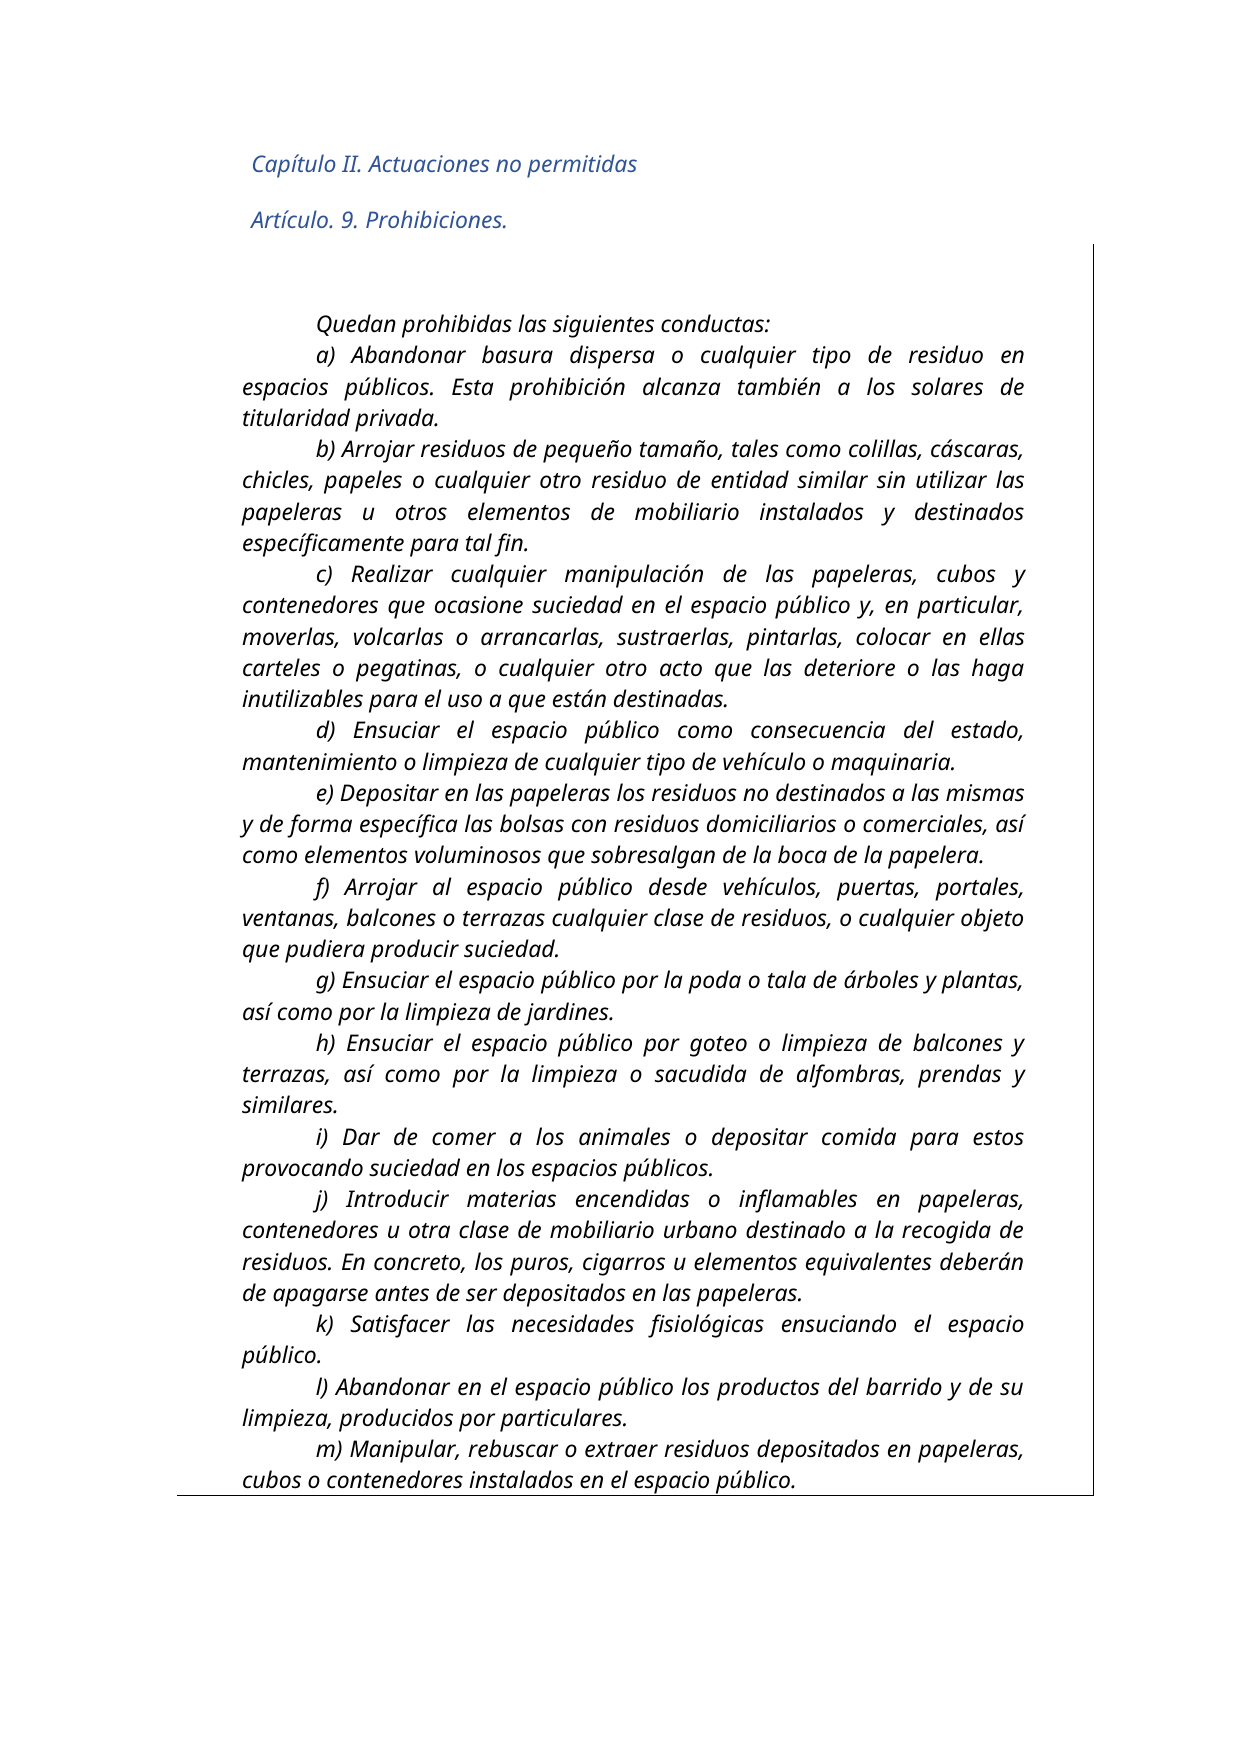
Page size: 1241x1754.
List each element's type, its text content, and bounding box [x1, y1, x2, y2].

text e) Depositar en las papeleras los residuos no destinados a las mismas y de forma específica las bolsas con residuos domiciliarios o comerciales, así como elementos voluminosos que sobresalgan de la boca de la papelera. [177, 777, 1093, 871]
text m) Manipular, rebuscar o extraer residuos depositados en papeleras, cubos o contenedores instalados en el espacio público. [177, 1433, 1093, 1495]
text j) Introducir materias encendidas o inflamables en papeleras, contenedores u otra clase de mobiliario urbano destinado a la recogida de residuos. En concreto, los puros, cigarros u elementos equivalentes deberán de apagarse antes de ser depositados en las papeleras. [177, 1183, 1093, 1308]
text k) Satisfacer las necesidades fisiológicas ensuciando el espacio público. [177, 1308, 1093, 1371]
text i) Dar de comer a los animales o depositar comida para estos provocando suciedad en los espacios públicos. [177, 1121, 1093, 1183]
text g) Ensuciar el espacio público por la poda o tala de árboles y plantas, así como por la limpieza de jardines. [177, 964, 1093, 1027]
text f) Arrojar al espacio público desde vehículos, puertas, portales, ventanas, balcones o terrazas cualquier clase de residuos, o cualquier objeto que pudiera producir suciedad. [177, 871, 1093, 964]
text l) Abandonar en el espacio público los productos del barrido y de su limpieza, producidos por particulares. [177, 1371, 1093, 1433]
subtitle Capítulo II. Actuaciones no permitidas [177, 148, 1093, 179]
text a) Abandonar basura dispersa o cualquier tipo de residuo en espacios públicos. Esta prohibición alcanza también a los solares de titularidad privada. [177, 339, 1093, 433]
text c) Realizar cualquier manipulación de las papeleras, cubos y contenedores que ocasione suciedad en el espacio público y, en particular, moverlas, volcarlas o arrancarlas, sustraerlas, pintarlas, colocar en ellas carteles o pegatinas, o cualquier otro acto que las deteriore o las haga inutilizables para el uso a que están destinadas. [177, 558, 1093, 714]
text h) Ensuciar el espacio público por goteo o limpieza de balcones y terrazas, así como por la limpieza o sacudida de alfombras, prendas y similares. [177, 1027, 1093, 1121]
text Quedan prohibidas las siguientes conductas: [177, 243, 1093, 339]
text b) Arrojar residuos de pequeño tamaño, tales como colillas, cáscaras, chicles, papeles o cualquier otro residuo de entidad similar sin utilizar las papeleras u otros elementos de mobiliario instalados y destinados específicamente para tal fin. [177, 433, 1093, 558]
subtitle Artículo. 9. Prohibiciones. [177, 204, 1093, 235]
text d) Ensuciar el espacio público como consecuencia del estado, mantenimiento o limpieza de cualquier tipo de vehículo o maquinaria. [177, 714, 1093, 777]
